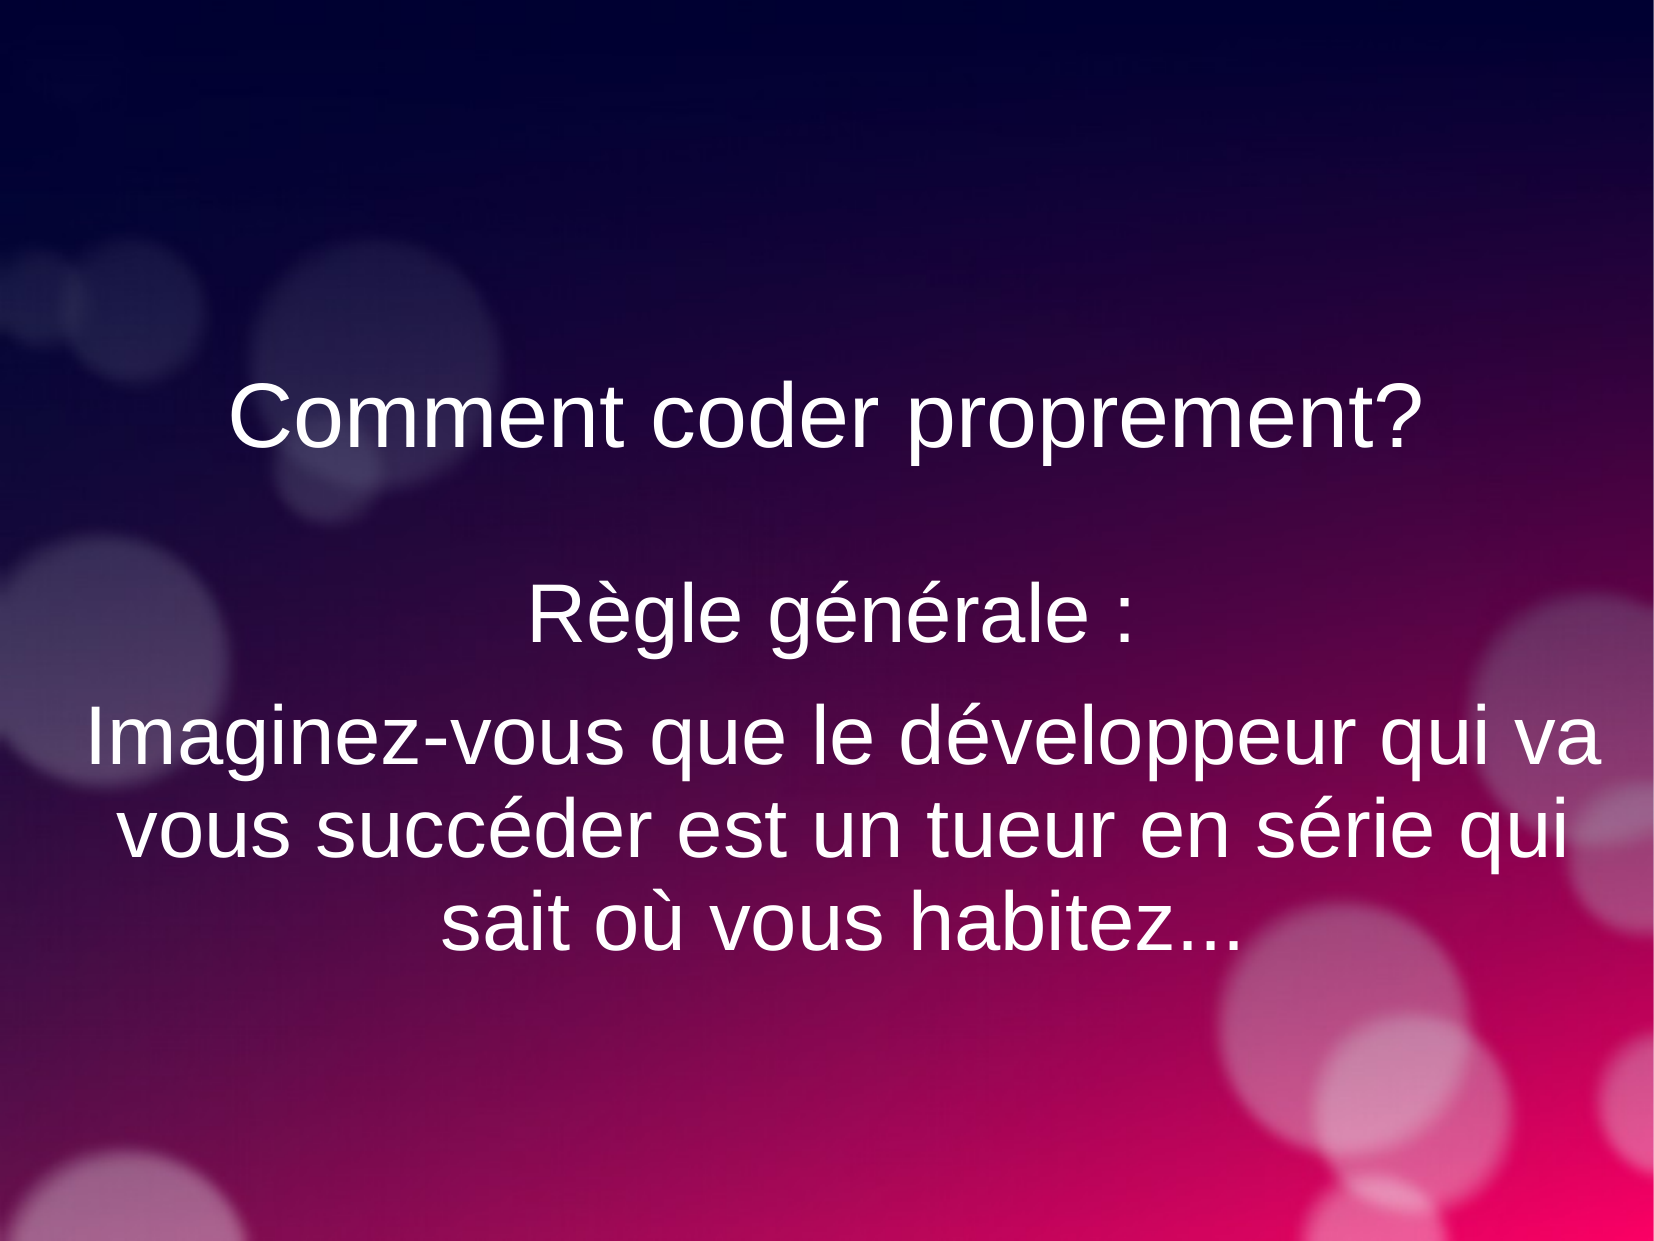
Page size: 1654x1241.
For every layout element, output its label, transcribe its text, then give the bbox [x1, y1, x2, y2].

picture [0, 0, 1654, 1241]
title Comment coder proprement? [82, 312, 1571, 520]
list Règle générale : Imaginez-vous que le développeur qui va vous succéder est un tueur en série qui sait où vous habitez... [82, 566, 1606, 1010]
